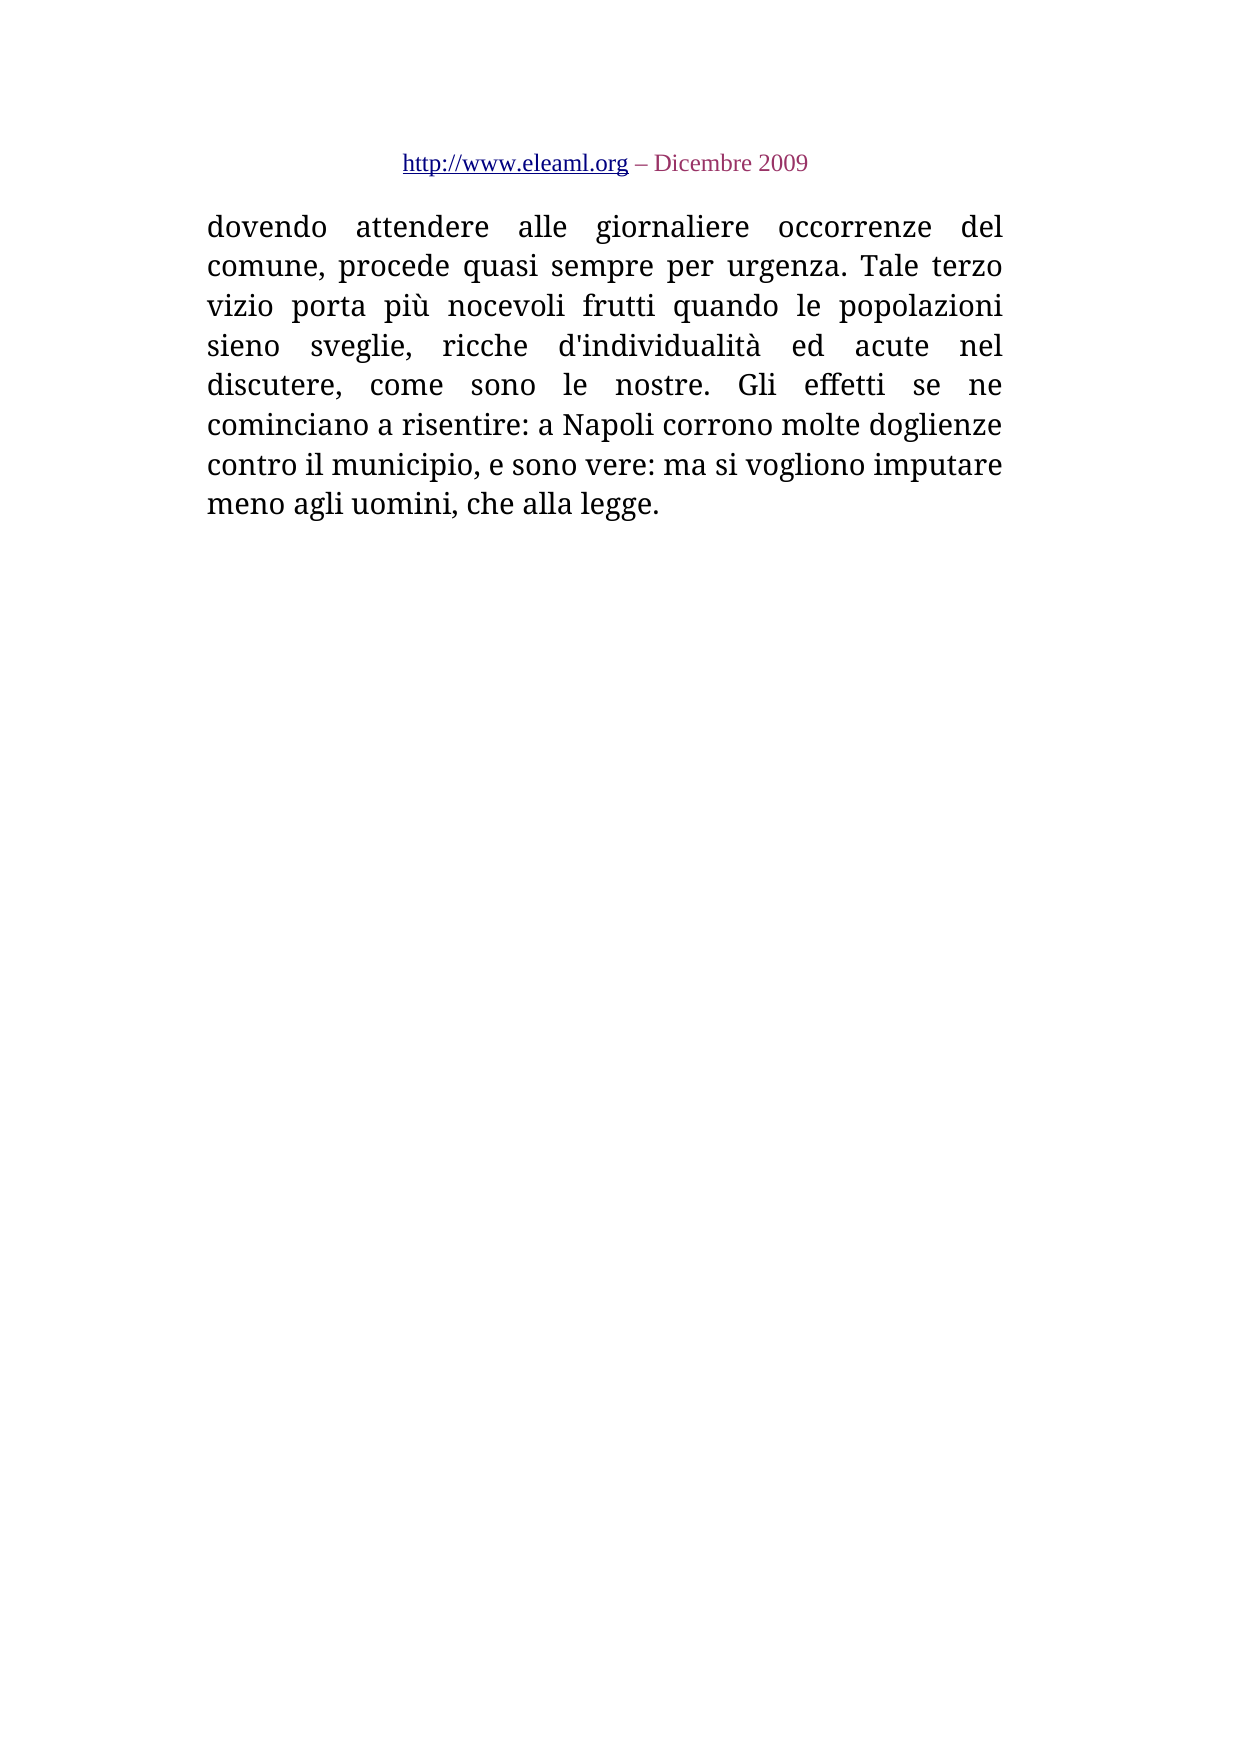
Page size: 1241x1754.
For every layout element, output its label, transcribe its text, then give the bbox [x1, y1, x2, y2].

text dovendo attendere alle giornaliere occorrenze del comune, procede quasi sempre per urgenza. Tale terzo vizio porta più nocevoli frutti quando le popolazioni sieno sveglie, ricche d'individualità ed acute nel discutere, come sono le nostre. Gli effetti se ne cominciano a risentire: a Napoli corrono molte doglienze contro il municipio, e sono vere: ma si vogliono imputare meno agli uomini, che alla legge. [207, 206, 1004, 523]
